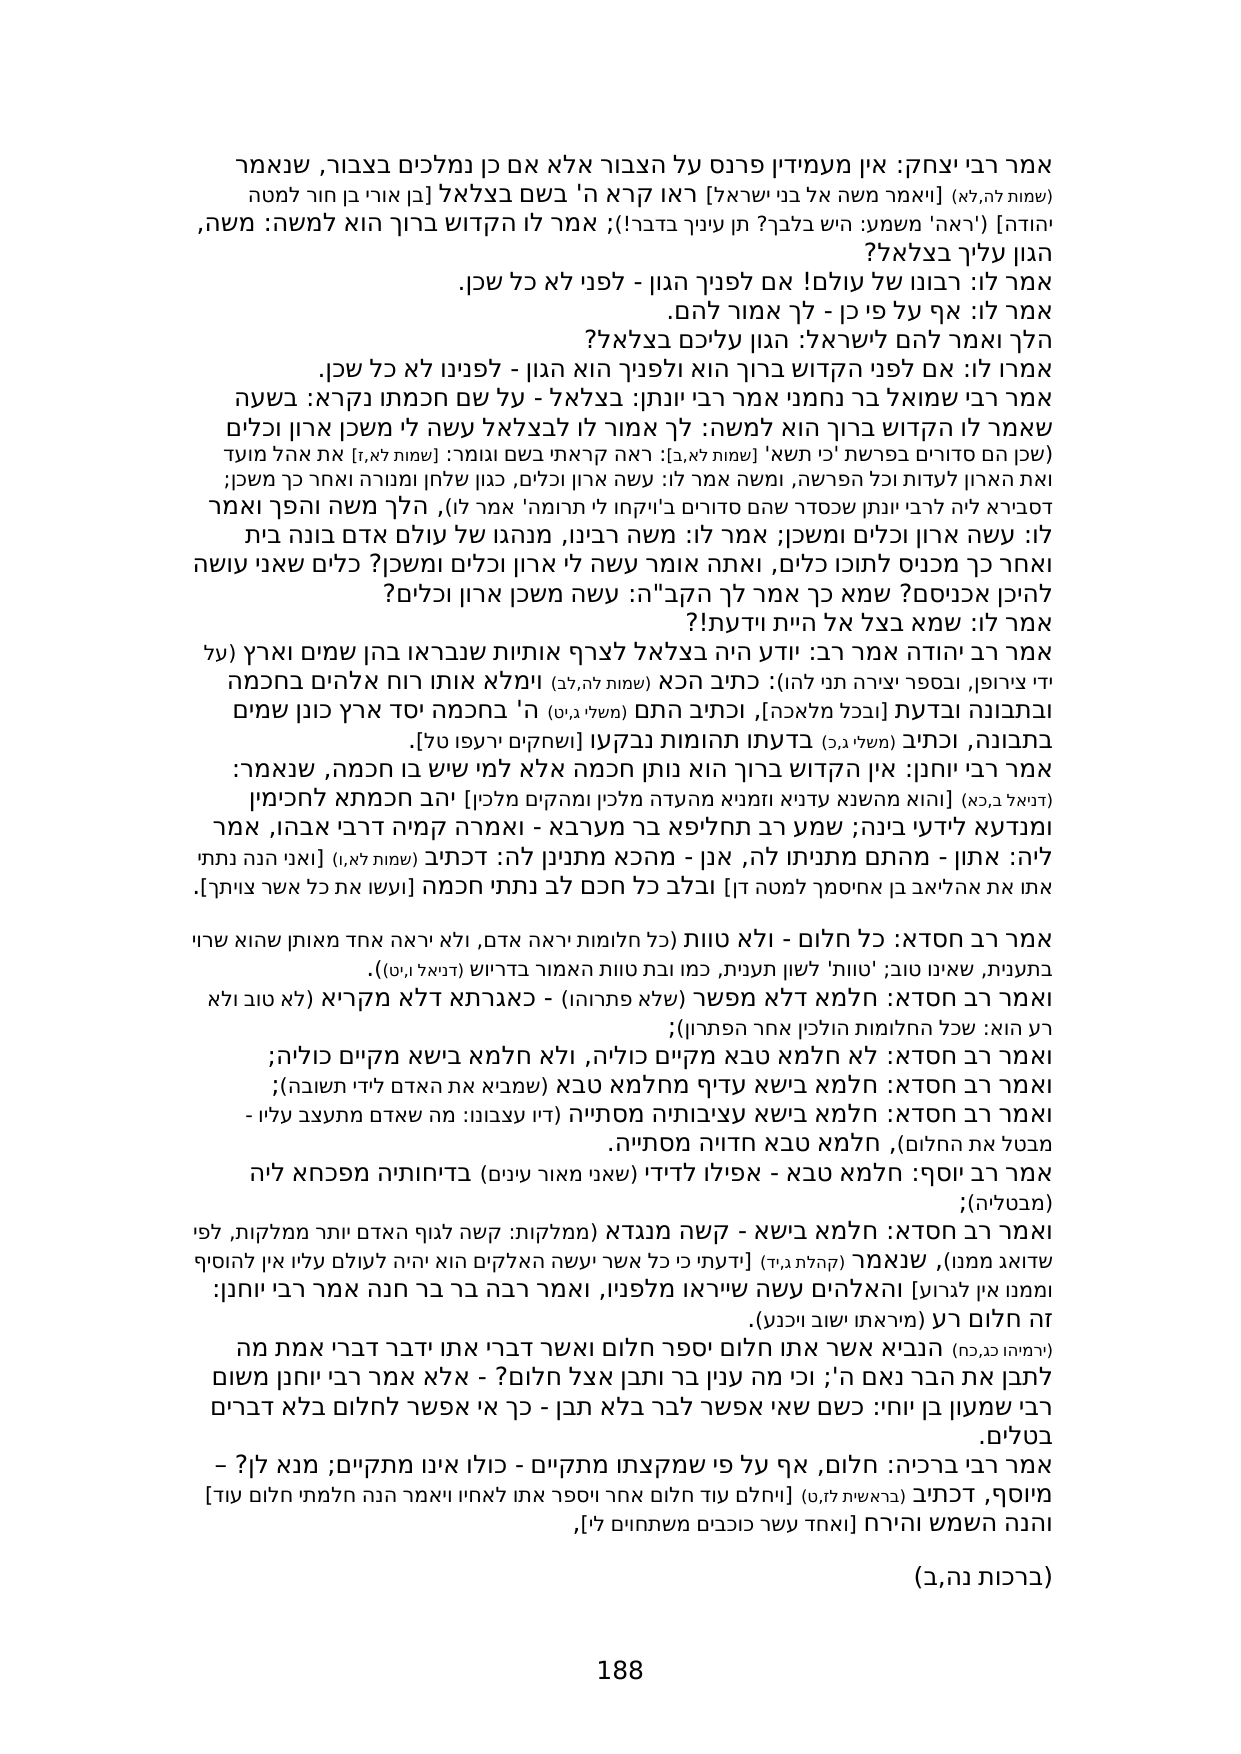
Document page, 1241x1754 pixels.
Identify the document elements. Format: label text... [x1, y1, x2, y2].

text ואמר רב חסדא: לא חלמא טבא מקיים כוליה, ולא חלמא בישא מקיים כוליה; [187, 1041, 1053, 1070]
text אמר רב יוסף: חלמא טבא - אפילו לדידי (שאני מאור עינים) בדיחותיה מפכחא ליה (מבטליה); [187, 1158, 1053, 1216]
text אמר רב חסדא: כל חלום - ולא טוות (כל חלומות יראה אדם, ולא יראה אחד מאותן שהוא שרוי בתענית, שאינו טוב; 'טוות' לשון תענית, כמו ובת טוות האמור בדריוש (דניאל ו,יט)). [187, 924, 1053, 983]
text ואמר רב חסדא: חלמא בישא עציבותיה מסתייה (דיו עצבונו: מה שאדם מתעצב עליו - מבטל את החלום), חלמא טבא חדויה מסתייה. [187, 1099, 1053, 1158]
text אמר לו: אף על פי כן - לך אמור להם. [187, 296, 1053, 325]
text אמר רבי שמואל בר נחמני אמר רבי יונתן: בצלאל - על שם חכמתו נקרא: בשעה שאמר לו הקדוש ברוך הוא למשה: לך אמור לו לבצלאל עשה לי משכן ארון וכלים (שכן הם סדורים בפרשת 'כי תשא' [שמות לא,ב]: ראה קראתי בשם וגומר: [שמות לא,ז] את אהל מועד ואת הארון לעדות וכל הפרשה, ומשה אמר לו: עשה ארון וכלים, כגון שלחן ומנורה ואחר כך משכן; דסבירא ליה לרבי יונתן שכסדר שהם סדורים ב'ויקחו לי תרומה' אמר לו), הלך משה והפך ואמר לו: עשה ארון וכלים ומשכן; אמר לו: משה רבינו, מנהגו של עולם אדם בונה בית ואחר כך מכניס לתוכו כלים, ואתה אומר עשה לי ארון וכלים ומשכן? כלים שאני עושה להיכן אכניסם? שמא כך אמר לך הקב"ה: עשה משכן ארון וכלים? [187, 384, 1053, 608]
text אמר רבי יצחק: אין מעמידין פרנס על הצבור אלא אם כן נמלכים בצבור, שנאמר (שמות לה,לא) [ויאמר משה אל בני ישראל] ראו קרא ה' בשם בצלאל [בן אורי בן חור למטה יהודה] ('ראה' משמע: היש בלבך? תן עיניך בדבר!); אמר לו הקדוש ברוך הוא למשה: משה, הגון עליך בצלאל? [187, 150, 1053, 267]
text אמרו לו: אם לפני הקדוש ברוך הוא ולפניך הוא הגון - לפנינו לא כל שכן. [187, 354, 1053, 384]
text אמר לו: שמא בצל אל היית וידעת!? [187, 608, 1053, 637]
text אמר רבי ברכיה: חלום, אף על פי שמקצתו מתקיים - כולו אינו מתקיים; מנא לן? – מיוסף, דכתיב (בראשית לז,ט) [ויחלם עוד חלום אחר ויספר אתו לאחיו ויאמר הנה חלמתי חלום עוד] והנה השמש והירח [ואחד עשר כוכבים משתחוים לי], [187, 1450, 1053, 1538]
text ואמר רב חסדא: חלמא בישא - קשה מנגדא (ממלקות: קשה לגוף האדם יותר ממלקות, לפי שדואג ממנו), שנאמר (קהלת ג,יד) [ידעתי כי כל אשר יעשה האלקים הוא יהיה לעולם עליו אין להוסיף וממנו אין לגרוע] והאלהים עשה שייראו מלפניו, ואמר רבה בר בר חנה אמר רבי יוחנן: זה חלום רע (מיראתו ישוב ויכנע). [187, 1216, 1053, 1333]
text ואמר רב חסדא: חלמא בישא עדיף מחלמא טבא (שמביא את האדם לידי תשובה); [187, 1070, 1053, 1099]
text (ברכות נה,ב) [187, 1562, 1053, 1591]
text אמר רב יהודה אמר רב: יודע היה בצלאל לצרף אותיות שנבראו בהן שמים וארץ (על ידי צירופן, ובספר יצירה תני להו): כתיב הכא (שמות לה,לב) וימלא אותו רוח אלהים בחכמה ובתבונה ובדעת [ובכל מלאכה], וכתיב התם (משלי ג,יט) ה' בחכמה יסד ארץ כונן שמים בתבונה, וכתיב (משלי ג,כ) בדעתו תהומות נבקעו [ושחקים ירעפו טל]. [187, 637, 1053, 754]
text אמר לו: רבונו של עולם! אם לפניך הגון - לפני לא כל שכן. [187, 267, 1053, 296]
text הלך ואמר להם לישראל: הגון עליכם בצלאל? [187, 325, 1053, 354]
text ואמר רב חסדא: חלמא דלא מפשר (שלא פתרוהו) - כאגרתא דלא מקריא (לא טוב ולא רע הוא: שכל החלומות הולכין אחר הפתרון); [187, 983, 1053, 1041]
text (ירמיהו כג,כח) הנביא אשר אתו חלום יספר חלום ואשר דברי אתו ידבר דברי אמת מה לתבן את הבר נאם ה'; וכי מה ענין בר ותבן אצל חלום? - אלא אמר רבי יוחנן משום רבי שמעון בן יוחי: כשם שאי אפשר לבר בלא תבן - כך אי אפשר לחלום בלא דברים בטלים. [187, 1333, 1053, 1450]
text אמר רבי יוחנן: אין הקדוש ברוך הוא נותן חכמה אלא למי שיש בו חכמה, שנאמר: (דניאל ב,כא) [והוא מהשנא עדניא וזמניא מהעדה מלכין ומהקים מלכין] יהב חכמתא לחכימין ומנדעא לידעי בינה; שמע רב תחליפא בר מערבא - ואמרה קמיה דרבי אבהו, אמר ליה: אתון - מהתם מתניתו לה, אנן - מהכא מתנינן לה: דכתיב (שמות לא,ו) [ואני הנה נתתי אתו את אהליאב בן אחיסמך למטה דן] ובלב כל חכם לב נתתי חכמה [ועשו את כל אשר צויתך]. [187, 754, 1053, 900]
